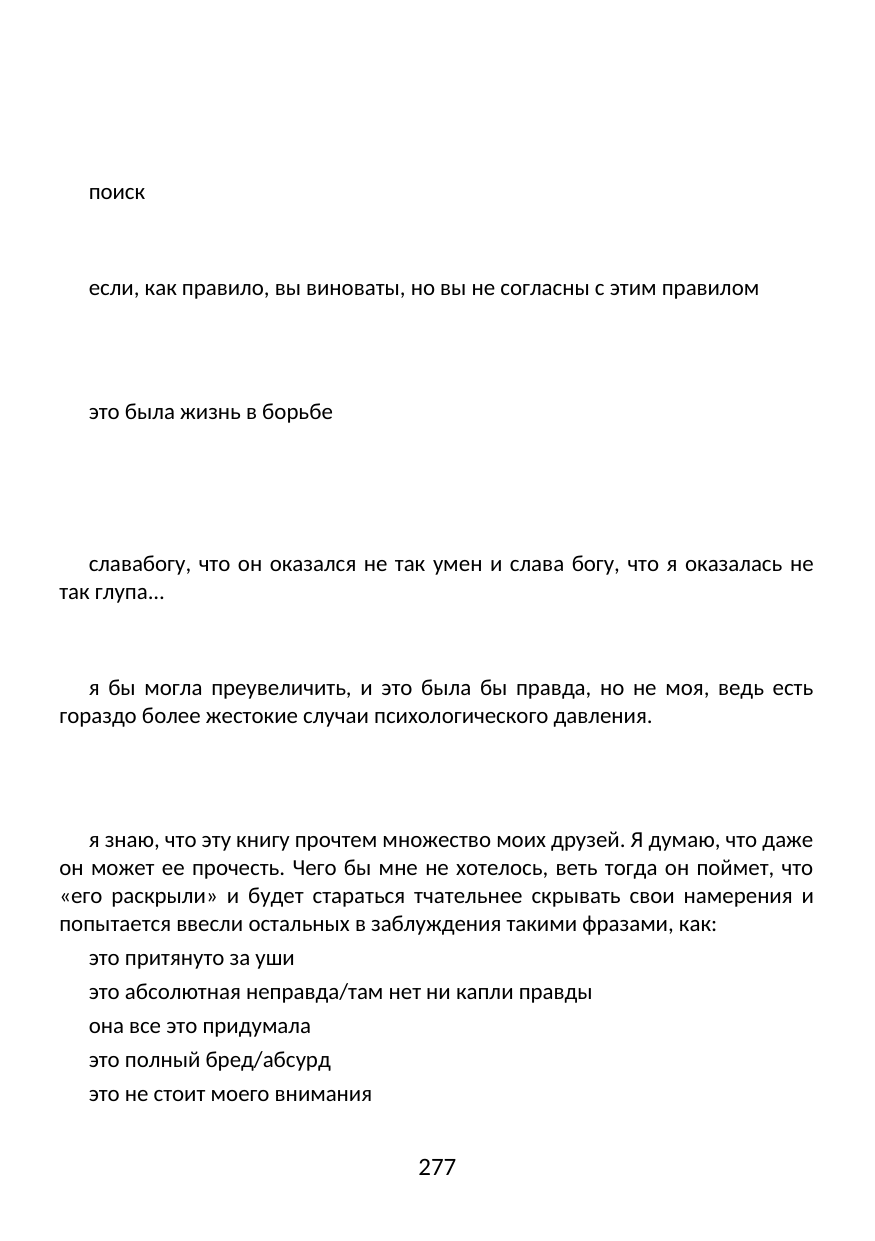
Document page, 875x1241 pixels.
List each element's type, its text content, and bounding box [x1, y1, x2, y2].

text это была жизнь в борьбе [59, 397, 815, 425]
text я бы могла преувеличить, и это была бы правда, но не моя, ведь есть гораздо более жестокие случаи психологического давления. [59, 673, 815, 729]
text это не стоит моего внимания [59, 1079, 815, 1107]
text это полный бред/абсурд [59, 1045, 815, 1073]
text я знаю, что эту книгу прочтем множество моих друзей. Я думаю, что даже он может ее прочесть. Чего бы мне не хотелось, веть тогда он поймет, что «его раскрыли» и будет стараться тчательнее скрывать свои намерения и попытается ввесли остальных в заблуждения такими фразами, как: [59, 825, 815, 937]
text она все это придумала [59, 1011, 815, 1039]
text это абсолютная неправда/там нет ни капли правды [59, 977, 815, 1005]
text поиск [59, 177, 815, 205]
text славабогу, что он оказался не так умен и слава богу, что я оказалась не так глупа... [59, 549, 815, 605]
text это притянуто за уши [59, 943, 815, 971]
text если, как правило, вы виноваты, но вы не согласны с этим правилом [59, 273, 815, 301]
